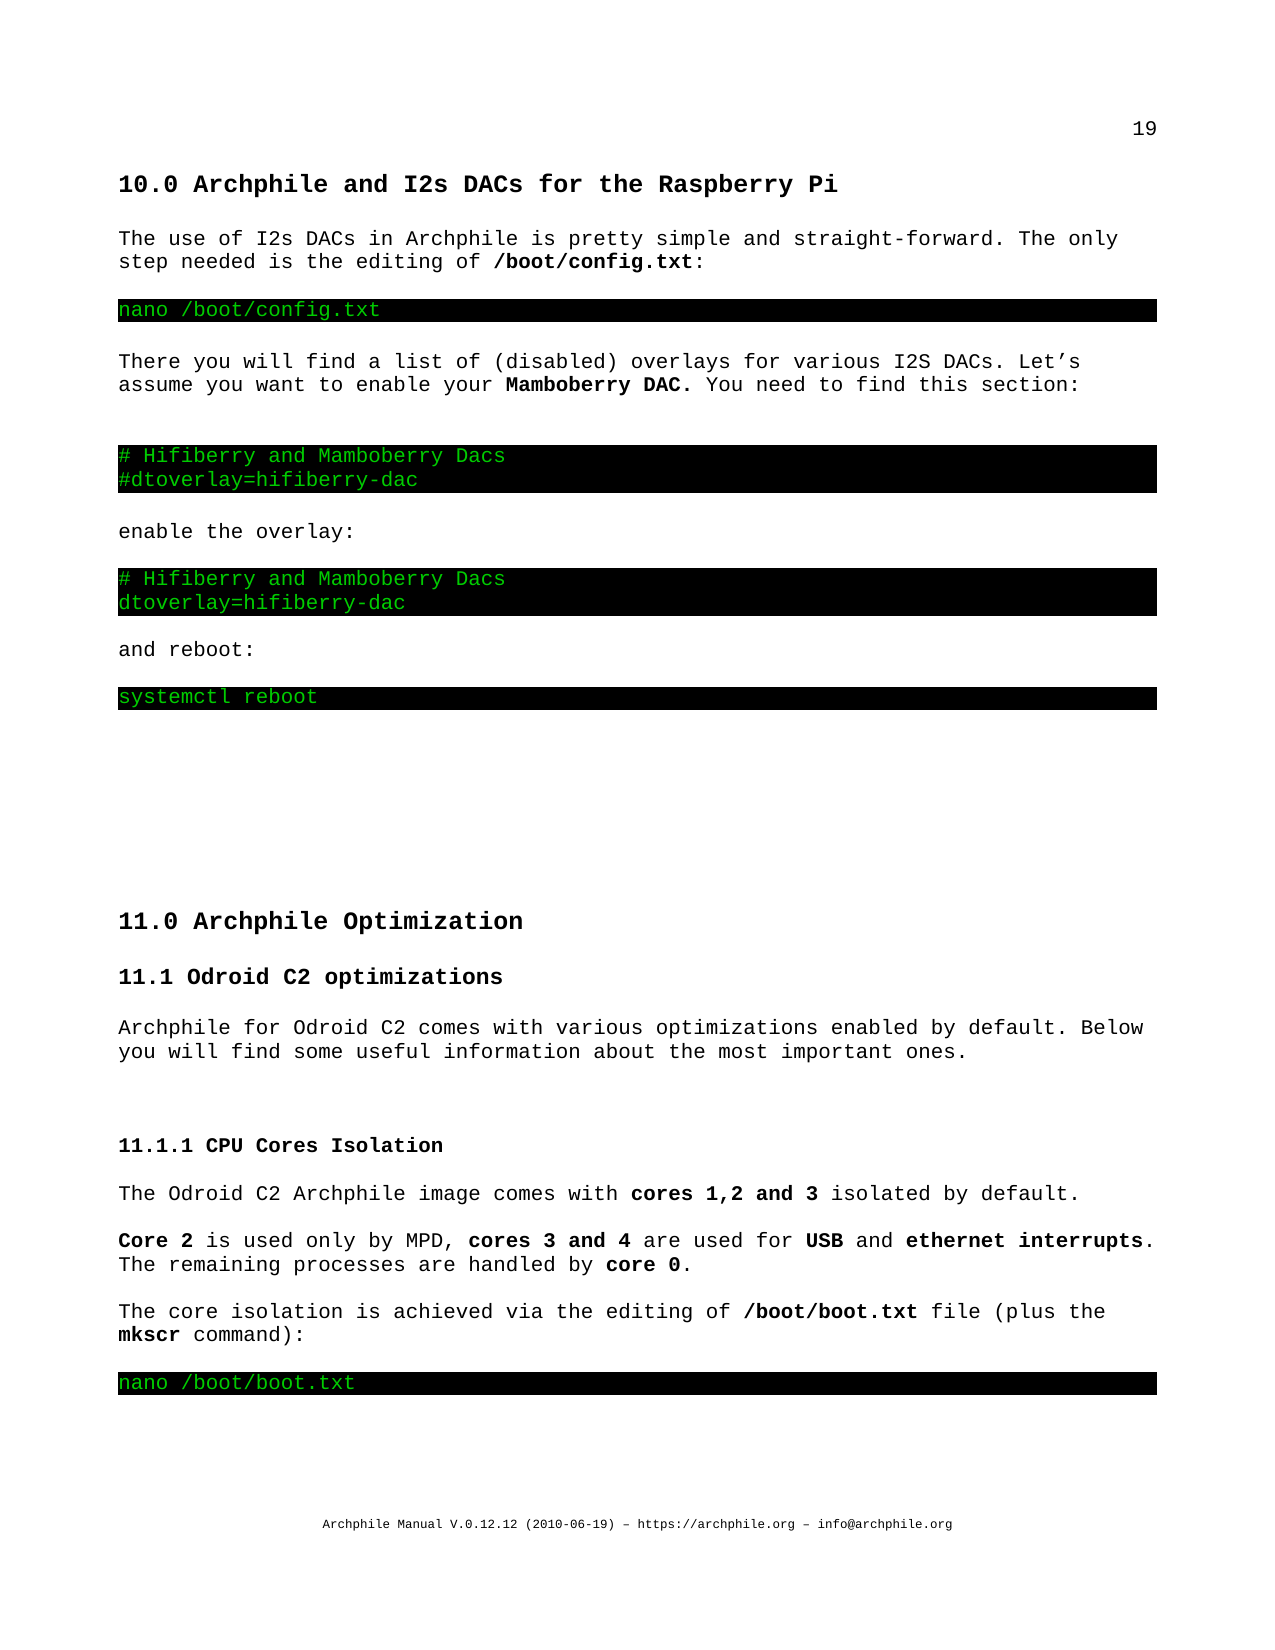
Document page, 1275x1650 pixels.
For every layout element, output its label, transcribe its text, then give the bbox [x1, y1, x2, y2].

text #dtoverlay=hifiberry-dac [118, 469, 1157, 493]
text There you will find a list of (disabled) overlays for various I2S DACs. Let’s assume you want to enable your Mamboberry DAC. You need to find this section: [118, 351, 1157, 398]
text nano /boot/config.txt [118, 299, 1157, 322]
text # Hifiberry and Mamboberry Dacs [118, 568, 1157, 592]
text The use of I2s DACs in Archphile is pretty simple and straight-forward. The only step needed is the editing of /boot/config.txt: [118, 228, 1157, 275]
text 11.1 Odroid C2 optimizations [118, 965, 1157, 991]
text systemctl reboot [118, 687, 1157, 710]
text enable the overlay: [118, 521, 1157, 545]
text and reboot: [118, 639, 1157, 663]
text Core 2 is used only by MPD, cores 3 and 4 are used for USB and ethernet interrupts. The remaining processes are handled by core 0. [118, 1230, 1157, 1277]
text 10.0 Archphile and I2s DACs for the Raspberry Pi [118, 171, 1157, 199]
text nano /boot/boot.txt [118, 1372, 1157, 1395]
text The Odroid C2 Archphile image comes with cores 1,2 and 3 isolated by default. [118, 1183, 1157, 1206]
text Archphile for Odroid C2 comes with various optimizations enabled by default. Below you will find some useful information about the most important ones. [118, 1017, 1157, 1064]
text 11.1.1 CPU Cores Isolation [118, 1135, 1157, 1159]
text # Hifiberry and Mamboberry Dacs [118, 445, 1157, 469]
text The core isolation is achieved via the editing of /boot/boot.txt file (plus the mkscr command): [118, 1301, 1157, 1348]
text dtoverlay=hifiberry-dac [118, 592, 1157, 616]
text 11.0 Archphile Optimization [118, 908, 1157, 937]
